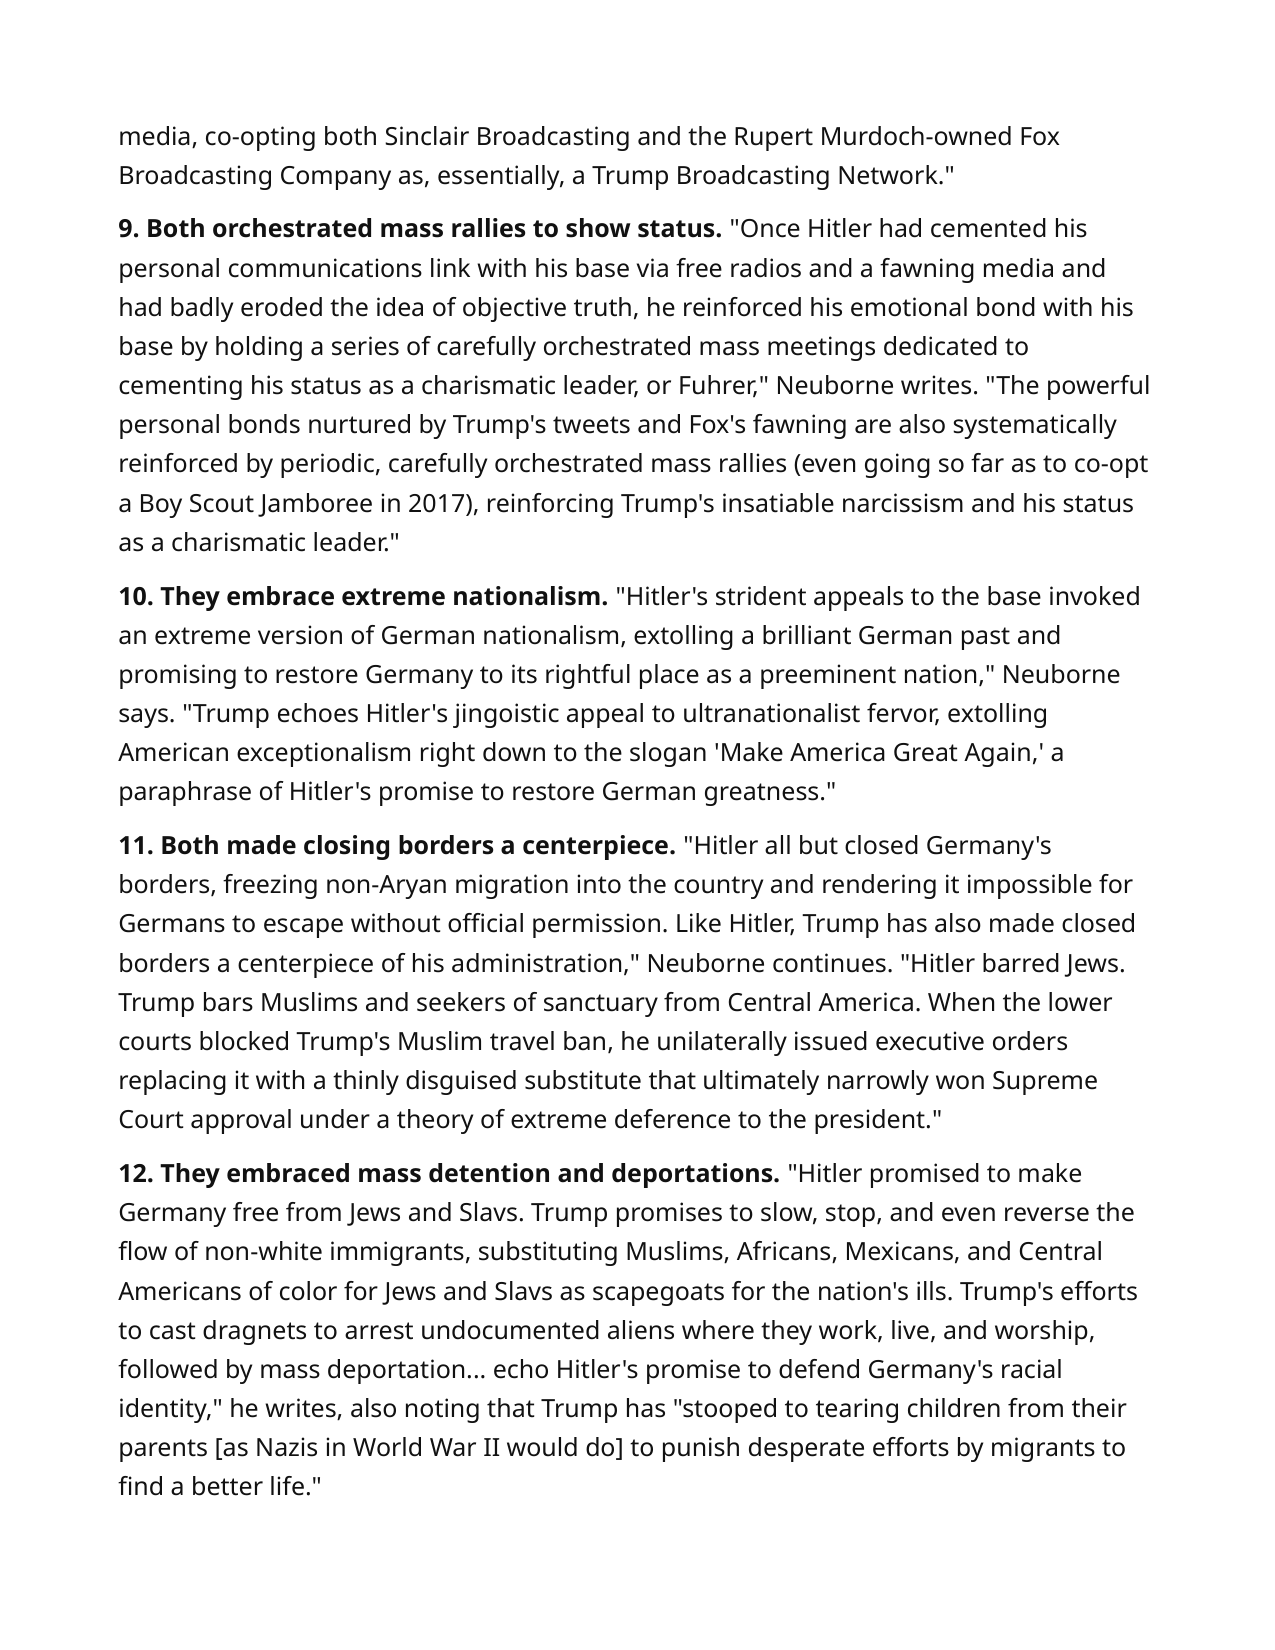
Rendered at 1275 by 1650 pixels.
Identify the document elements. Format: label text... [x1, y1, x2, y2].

text 10. They embrace extreme nationalism. "Hitler's strident appeals to the base invoked an extreme version of German nationalism, extolling a brilliant German past and promising to restore Germany to its rightful place as a preeminent nation," Neuborne says. "Trump echoes Hitler's jingoistic appeal to ultranationalist fervor, extolling American exceptionalism right down to the slogan 'Make America Great Again,' a paraphrase of Hitler's promise to restore German greatness." [118, 578, 1157, 808]
text 12. They embraced mass detention and deportations. "Hitler promised to make Germany free from Jews and Slavs. Trump promises to slow, stop, and even reverse the flow of non-white immigrants, substituting Muslims, Africans, Mexicans, and Central Americans of color for Jews and Slavs as scapegoats for the nation's ills. Trump's efforts to cast dragnets to arrest undocumented aliens where they work, live, and worship, followed by mass deportation... echo Hitler's promise to defend Germany's racial identity," he writes, also noting that Trump has "stooped to tearing children from their parents [as Nazis in World War II would do] to punish desperate efforts by migrants to find a better life." [118, 1156, 1157, 1503]
text media, co-opting both Sinclair Broadcasting and the Rupert Murdoch-owned Fox Broadcasting Company as, essentially, a Trump Broadcasting Network." [118, 118, 1157, 191]
text 11. Both made closing borders a centerpiece. "Hitler all but closed Germany's borders, freezing non-Aryan migration into the country and rendering it impossible for Germans to escape without official permission. Like Hitler, Trump has also made closed borders a centerpiece of his administration," Neuborne continues. "Hitler barred Jews. Trump bars Muslims and seekers of sanctuary from Central America. When the lower courts blocked Trump's Muslim travel ban, he unilaterally issued executive orders replacing it with a thinly disguised substitute that ultimately narrowly won Supreme Court approval under a theory of extreme deference to the president." [118, 828, 1157, 1136]
text 9. Both orchestrated mass rallies to show status. "Once Hitler had cemented his personal communications link with his base via free radios and a fawning media and had badly eroded the idea of objective truth, he reinforced his emotional bond with his base by holding a series of carefully orchestrated mass meetings dedicated to cementing his status as a charismatic leader, or Fuhrer," Neuborne writes. "The powerful personal bonds nurtured by Trump's tweets and Fox's fawning are also systematically reinforced by periodic, carefully orchestrated mass rallies (even going so far as to co-opt a Boy Scout Jamboree in 2017), reinforcing Trump's insatiable narcissism and his status as a charismatic leader." [118, 211, 1157, 558]
